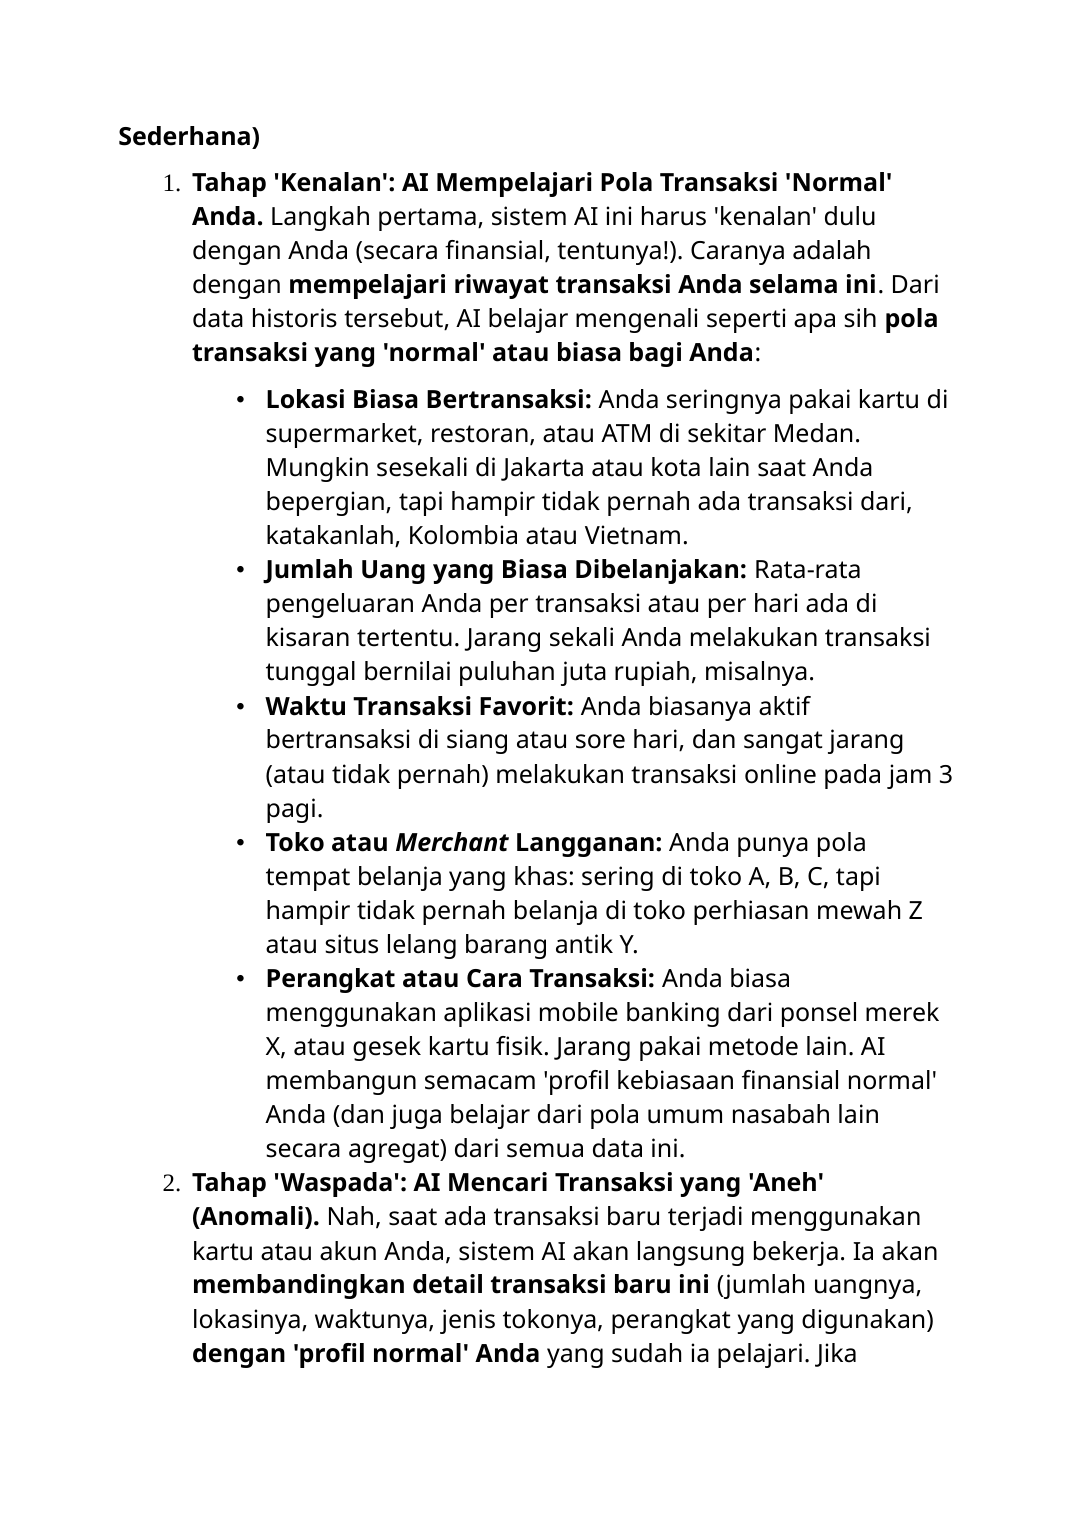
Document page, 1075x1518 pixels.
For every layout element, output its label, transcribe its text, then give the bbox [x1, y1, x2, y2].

list Jumlah Uang yang Biasa Dibelanjakan: Rata-rata pengeluaran Anda per transaksi atau per hari ada di kisaran tertentu. Jarang sekali Anda melakukan transaksi tunggal bernilai puluhan juta rupiah, misalnya. [236, 552, 957, 688]
list Perangkat atau Cara Transaksi: Anda biasa menggunakan aplikasi mobile banking dari ponsel merek X, atau gesek kartu fisik. Jarang pakai metode lain. AI membangun semacam 'profil kebiasaan finansial normal' Anda (dan juga belajar dari pola umum nasabah lain secara agregat) dari semua data ini. [236, 961, 957, 1165]
list Toko atau Merchant Langganan: Anda punya pola tempat belanja yang khas: sering di toko A, B, C, tapi hampir tidak pernah belanja di toko perhiasan mewah Z atau situs lelang barang antik Y. [236, 824, 957, 961]
list Tahap 'Kenalan': AI Mempelajari Pola Transaksi 'Normal' Anda. Langkah pertama, sistem AI ini harus 'kenalan' dulu dengan Anda (secara finansial, tentunya!). Caranya adalah dengan mempelajari riwayat transaksi Anda selama ini. Dari data historis tersebut, AI belajar mengenali seperti apa sih pola transaksi yang 'normal' atau biasa bagi Anda: [162, 165, 957, 369]
list Waktu Transaksi Favorit: Anda biasanya aktif bertransaksi di siang atau sore hari, dan sangat jarang (atau tidak pernah) melakukan transaksi online pada jam 3 pagi. [236, 688, 957, 824]
text Sederhana) [118, 118, 957, 152]
list Lokasi Biasa Bertransaksi: Anda seringnya pakai kartu di supermarket, restoran, atau ATM di sekitar Medan. Mungkin sesekali di Jakarta atau kota lain saat Anda bepergian, tapi hampir tidak pernah ada transaksi dari, katakanlah, Kolombia atau Vietnam. [236, 382, 957, 552]
list Tahap 'Waspada': AI Mencari Transaksi yang 'Aneh' (Anomali). Nah, saat ada transaksi baru terjadi menggunakan kartu atau akun Anda, sistem AI akan langsung bekerja. Ia akan membandingkan detail transaksi baru ini (jumlah uangnya, lokasinya, waktunya, jenis tokonya, perangkat yang digunakan) dengan 'profil normal' Anda yang sudah ia pelajari. Jika [162, 1165, 957, 1369]
